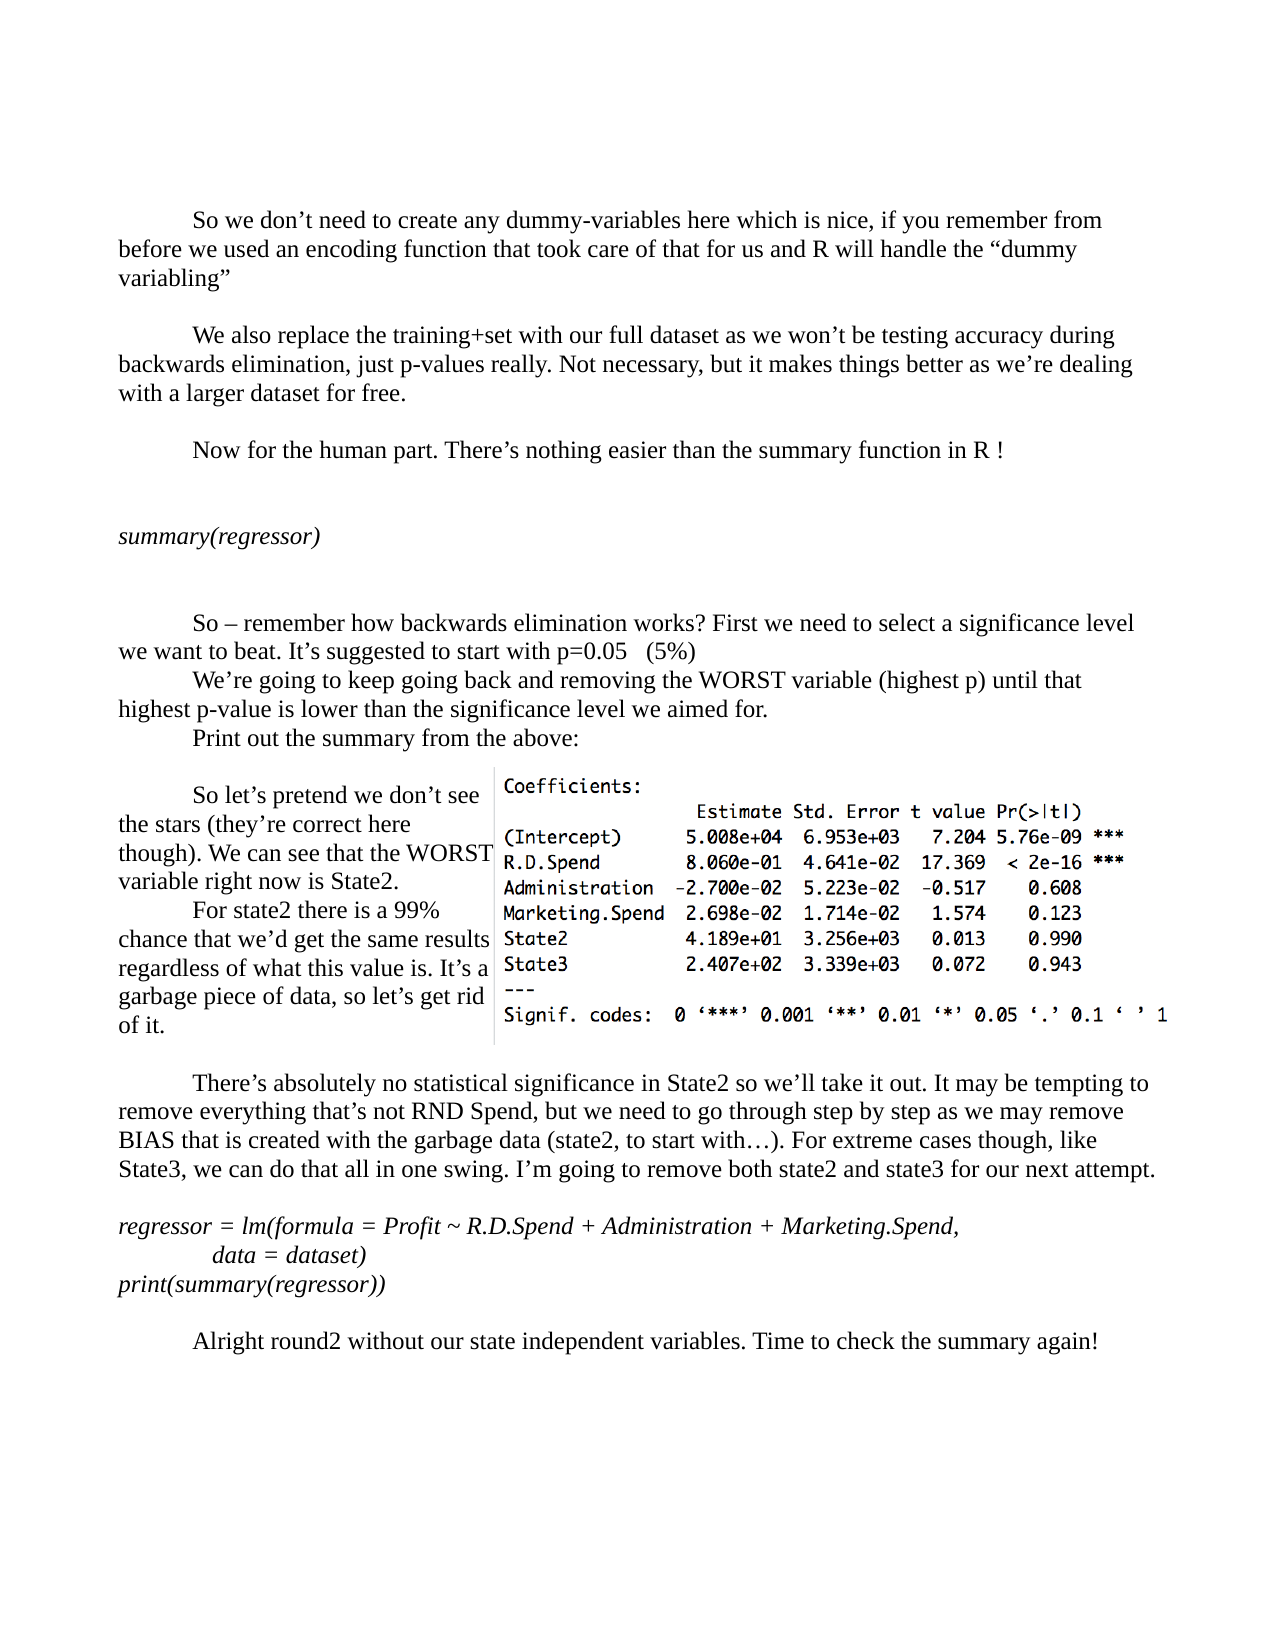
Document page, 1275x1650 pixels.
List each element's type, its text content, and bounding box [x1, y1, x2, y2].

text Print out the summary from the above: [118, 723, 1157, 751]
text For state2 there is a 99% chance that we’d get the same results regardless of what this value is. It’s a garbage piece of data, so let’s get rid of it. [118, 895, 493, 1039]
text So let’s pretend we don’t see the stars (they’re correct here though). We can see that the WORST variable right now is State2. [118, 780, 493, 895]
text We also replace the training+set with our full dataset as we won’t be testing accuracy during backwards elimination, just p-values really. Not necessary, but it makes things better as we’re dealing with a larger dataset for free. [118, 320, 1157, 406]
text summary(regressor) [118, 521, 1157, 550]
text Alright round2 without our state independent variables. Time to check the summary again! [118, 1326, 1157, 1355]
text We’re going to keep going back and removing the WORST variable (highest p) until that highest p-value is lower than the significance level we aimed for. [118, 665, 1157, 723]
text So – remember how backwards elimination works? First we need to select a significance level we want to beat. It’s suggested to start with p=0.05 (5%) [118, 608, 1157, 665]
picture [493, 767, 1192, 1045]
text regressor = lm(formula = Profit ~ R.D.Spend + Administration + Marketing.Spend, [118, 1211, 1157, 1240]
text There’s absolutely no statistical significance in State2 so we’ll take it out. It may be tempting to remove everything that’s not RND Spend, but we need to go through step by step as we may remove BIAS that is created with the garbage data (state2, to start with…). For extreme cases though, like State3, we can do that all in one swing. I’m going to remove both state2 and state3 for our next attempt. [118, 1068, 1157, 1183]
text Now for the human part. There’s nothing easier than the summary function in R ! [118, 435, 1157, 464]
text print(summary(regressor)) [118, 1269, 1157, 1298]
text So we don’t need to create any dummy-variables here which is nice, if you remember from before we used an encoding function that took care of that for us and R will handle the “dummy variabling” [118, 205, 1157, 291]
text data = dataset) [118, 1240, 1157, 1269]
